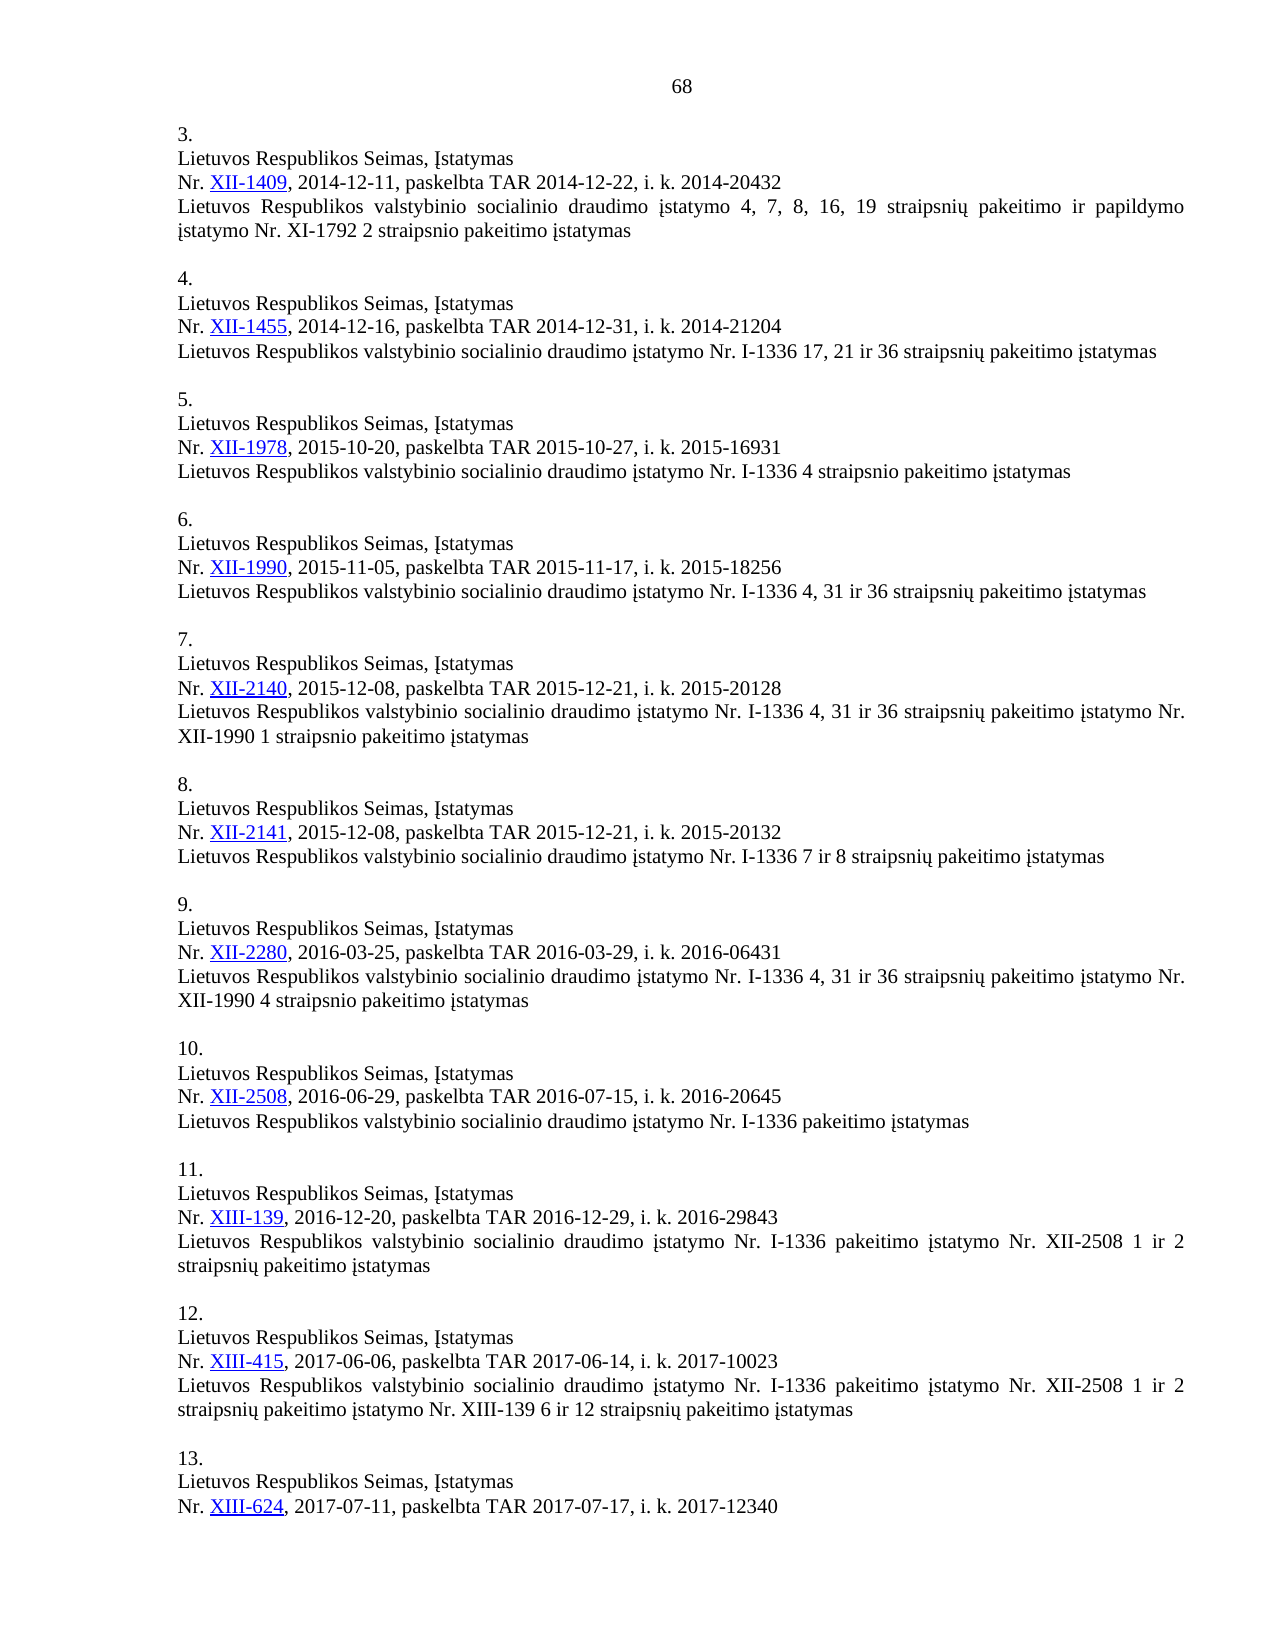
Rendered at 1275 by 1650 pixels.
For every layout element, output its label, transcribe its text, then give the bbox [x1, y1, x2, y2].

text Lietuvos Respublikos Seimas, Įstatymas [177, 1060, 1186, 1084]
text Lietuvos Respublikos valstybinio socialinio draudimo įstatymo Nr. I-1336 7 ir 8 straipsnių pakeitimo įstatymas [177, 844, 1186, 868]
text Lietuvos Respublikos Seimas, Įstatymas [177, 796, 1186, 820]
text Lietuvos Respublikos Seimas, Įstatymas [177, 531, 1186, 555]
text 12. [177, 1301, 1186, 1325]
text Lietuvos Respublikos valstybinio socialinio draudimo įstatymo Nr. I-1336 4, 31 ir 36 straipsnių pakeitimo įstatymo Nr. XII-1990 1 straipsnio pakeitimo įstatymas [177, 699, 1186, 748]
text 10. [177, 1036, 1186, 1060]
text Nr. XIII-415, 2017-06-06, paskelbta TAR 2017-06-14, i. k. 2017-10023 [177, 1349, 1186, 1373]
text Lietuvos Respublikos valstybinio socialinio draudimo įstatymo Nr. I-1336 pakeitimo įstatymas [177, 1108, 1186, 1133]
text 13. [177, 1445, 1186, 1469]
text Nr. XII-1978, 2015-10-20, paskelbta TAR 2015-10-27, i. k. 2015-16931 [177, 435, 1186, 459]
text Nr. XII-2508, 2016-06-29, paskelbta TAR 2016-07-15, i. k. 2016-20645 [177, 1084, 1186, 1108]
text 5. [177, 387, 1186, 411]
text Nr. XIII-139, 2016-12-20, paskelbta TAR 2016-12-29, i. k. 2016-29843 [177, 1205, 1186, 1229]
text Lietuvos Respublikos Seimas, Įstatymas [177, 1325, 1186, 1349]
text Lietuvos Respublikos Seimas, Įstatymas [177, 1181, 1186, 1205]
text Lietuvos Respublikos valstybinio socialinio draudimo įstatymo 4, 7, 8, 16, 19 straipsnių pakeitimo ir papildymo įstatymo Nr. XI-1792 2 straipsnio pakeitimo įstatymas [177, 194, 1186, 242]
text Nr. XII-1409, 2014-12-11, paskelbta TAR 2014-12-22, i. k. 2014-20432 [177, 170, 1186, 194]
text 11. [177, 1157, 1186, 1181]
text Nr. XII-1455, 2014-12-16, paskelbta TAR 2014-12-31, i. k. 2014-21204 [177, 314, 1186, 338]
text Nr. XIII-624, 2017-07-11, paskelbta TAR 2017-07-17, i. k. 2017-12340 [177, 1493, 1186, 1518]
text Lietuvos Respublikos valstybinio socialinio draudimo įstatymo Nr. I-1336 4 straipsnio pakeitimo įstatymas [177, 459, 1186, 483]
text Lietuvos Respublikos valstybinio socialinio draudimo įstatymo Nr. I-1336 4, 31 ir 36 straipsnių pakeitimo įstatymas [177, 579, 1186, 603]
text Nr. XII-2141, 2015-12-08, paskelbta TAR 2015-12-21, i. k. 2015-20132 [177, 820, 1186, 844]
text 4. [177, 266, 1186, 290]
text Nr. XII-2140, 2015-12-08, paskelbta TAR 2015-12-21, i. k. 2015-20128 [177, 675, 1186, 699]
text Lietuvos Respublikos Seimas, Įstatymas [177, 411, 1186, 435]
text 9. [177, 892, 1186, 916]
text Lietuvos Respublikos valstybinio socialinio draudimo įstatymo Nr. I-1336 17, 21 ir 36 straipsnių pakeitimo įstatymas [177, 338, 1186, 363]
text Lietuvos Respublikos Seimas, Įstatymas [177, 290, 1186, 314]
text 6. [177, 507, 1186, 531]
text Nr. XII-2280, 2016-03-25, paskelbta TAR 2016-03-29, i. k. 2016-06431 [177, 940, 1186, 964]
text Lietuvos Respublikos Seimas, Įstatymas [177, 916, 1186, 940]
text Nr. XII-1990, 2015-11-05, paskelbta TAR 2015-11-17, i. k. 2015-18256 [177, 555, 1186, 579]
text 8. [177, 772, 1186, 796]
text Lietuvos Respublikos Seimas, Įstatymas [177, 651, 1186, 675]
text Lietuvos Respublikos Seimas, Įstatymas [177, 1469, 1186, 1493]
text Lietuvos Respublikos valstybinio socialinio draudimo įstatymo Nr. I-1336 pakeitimo įstatymo Nr. XII-2508 1 ir 2 straipsnių pakeitimo įstatymas [177, 1229, 1186, 1277]
text Lietuvos Respublikos Seimas, Įstatymas [177, 146, 1186, 170]
text Lietuvos Respublikos valstybinio socialinio draudimo įstatymo Nr. I-1336 pakeitimo įstatymo Nr. XII-2508 1 ir 2 straipsnių pakeitimo įstatymo Nr. XIII-139 6 ir 12 straipsnių pakeitimo įstatymas [177, 1373, 1186, 1421]
text 3. [177, 122, 1186, 146]
text Lietuvos Respublikos valstybinio socialinio draudimo įstatymo Nr. I-1336 4, 31 ir 36 straipsnių pakeitimo įstatymo Nr. XII-1990 4 straipsnio pakeitimo įstatymas [177, 964, 1186, 1012]
text 7. [177, 627, 1186, 651]
